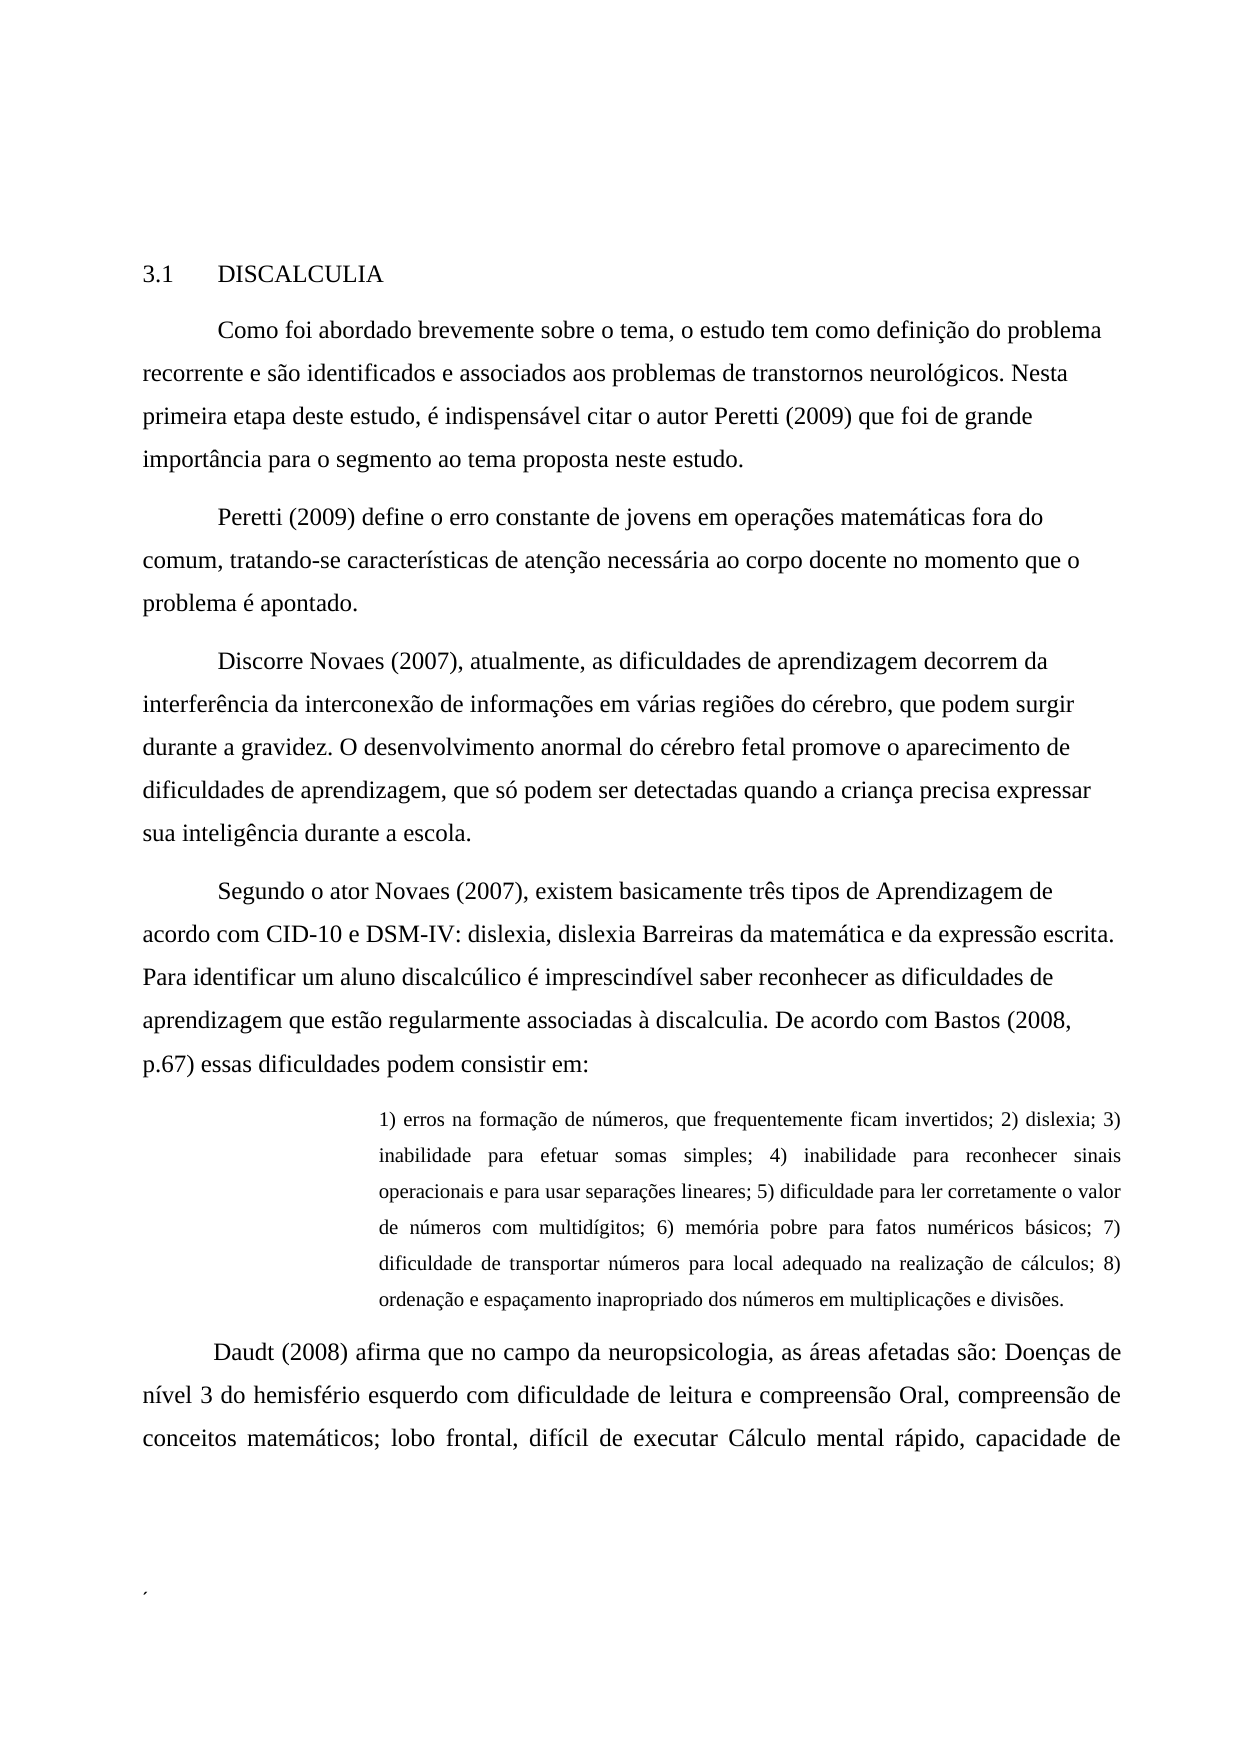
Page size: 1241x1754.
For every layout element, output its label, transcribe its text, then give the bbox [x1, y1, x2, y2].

text Discorre Novaes (2007), atualmente, as dificuldades de aprendizagem decorrem da interferência da interconexão de informações em várias regiões do cérebro, que podem surgir durante a gravidez. O desenvolvimento anormal do cérebro fetal promove o aparecimento de dificuldades de aprendizagem, que só podem ser detectadas quando a criança precisa expressar sua inteligência durante a escola. [142, 646, 1122, 847]
text Como foi abordado brevemente sobre o tema, o estudo tem como definição do problema recorrente e são identificados e associados aos problemas de transtornos neurológicos. Nesta primeira etapa deste estudo, é indispensável citar o autor Peretti (2009) que foi de grande importância para o segmento ao tema proposta neste estudo. [142, 315, 1122, 473]
text Peretti (2009) define o erro constante de jovens em operações matemáticas fora do comum, tratando-se características de atenção necessária ao corpo docente no momento que o problema é apontado. [142, 502, 1122, 617]
subtitle 3.1 DISCALCULIA [142, 259, 1122, 288]
text 1) erros na formação de números, que frequentemente ficam invertidos; 2) dislexia; 3) inabilidade para efetuar somas simples; 4) inabilidade para reconhecer sinais operacionais e para usar separações lineares; 5) dificuldade para ler corretamente o valor de números com multidígitos; 6) memória pobre para fatos numéricos básicos; 7) dificuldade de transportar números para local adequado na realização de cálculos; 8) ordenação e espaçamento inapropriado dos números em multiplicações e divisões. [378, 1106, 1122, 1311]
text Daudt (2008) afirma que no campo da neuropsicologia, as áreas afetadas são: Doenças de nível 3 do hemisfério esquerdo com dificuldade de leitura e compreensão Oral, compreensão de conceitos matemáticos; lobo frontal, difícil de executar Cálculo mental rápido, capacidade de [142, 1337, 1122, 1452]
text Segundo o ator Novaes (2007), existem basicamente três tipos de Aprendizagem de acordo com CID-10 e DSM-IV: dislexia, dislexia Barreiras da matemática e da expressão escrita. Para identificar um aluno discalcúlico é imprescindível saber reconhecer as dificuldades de aprendizagem que estão regularmente associadas à discalculia. De acordo com Bastos (2008, p.67) essas dificuldades podem consistir em: [142, 876, 1122, 1077]
